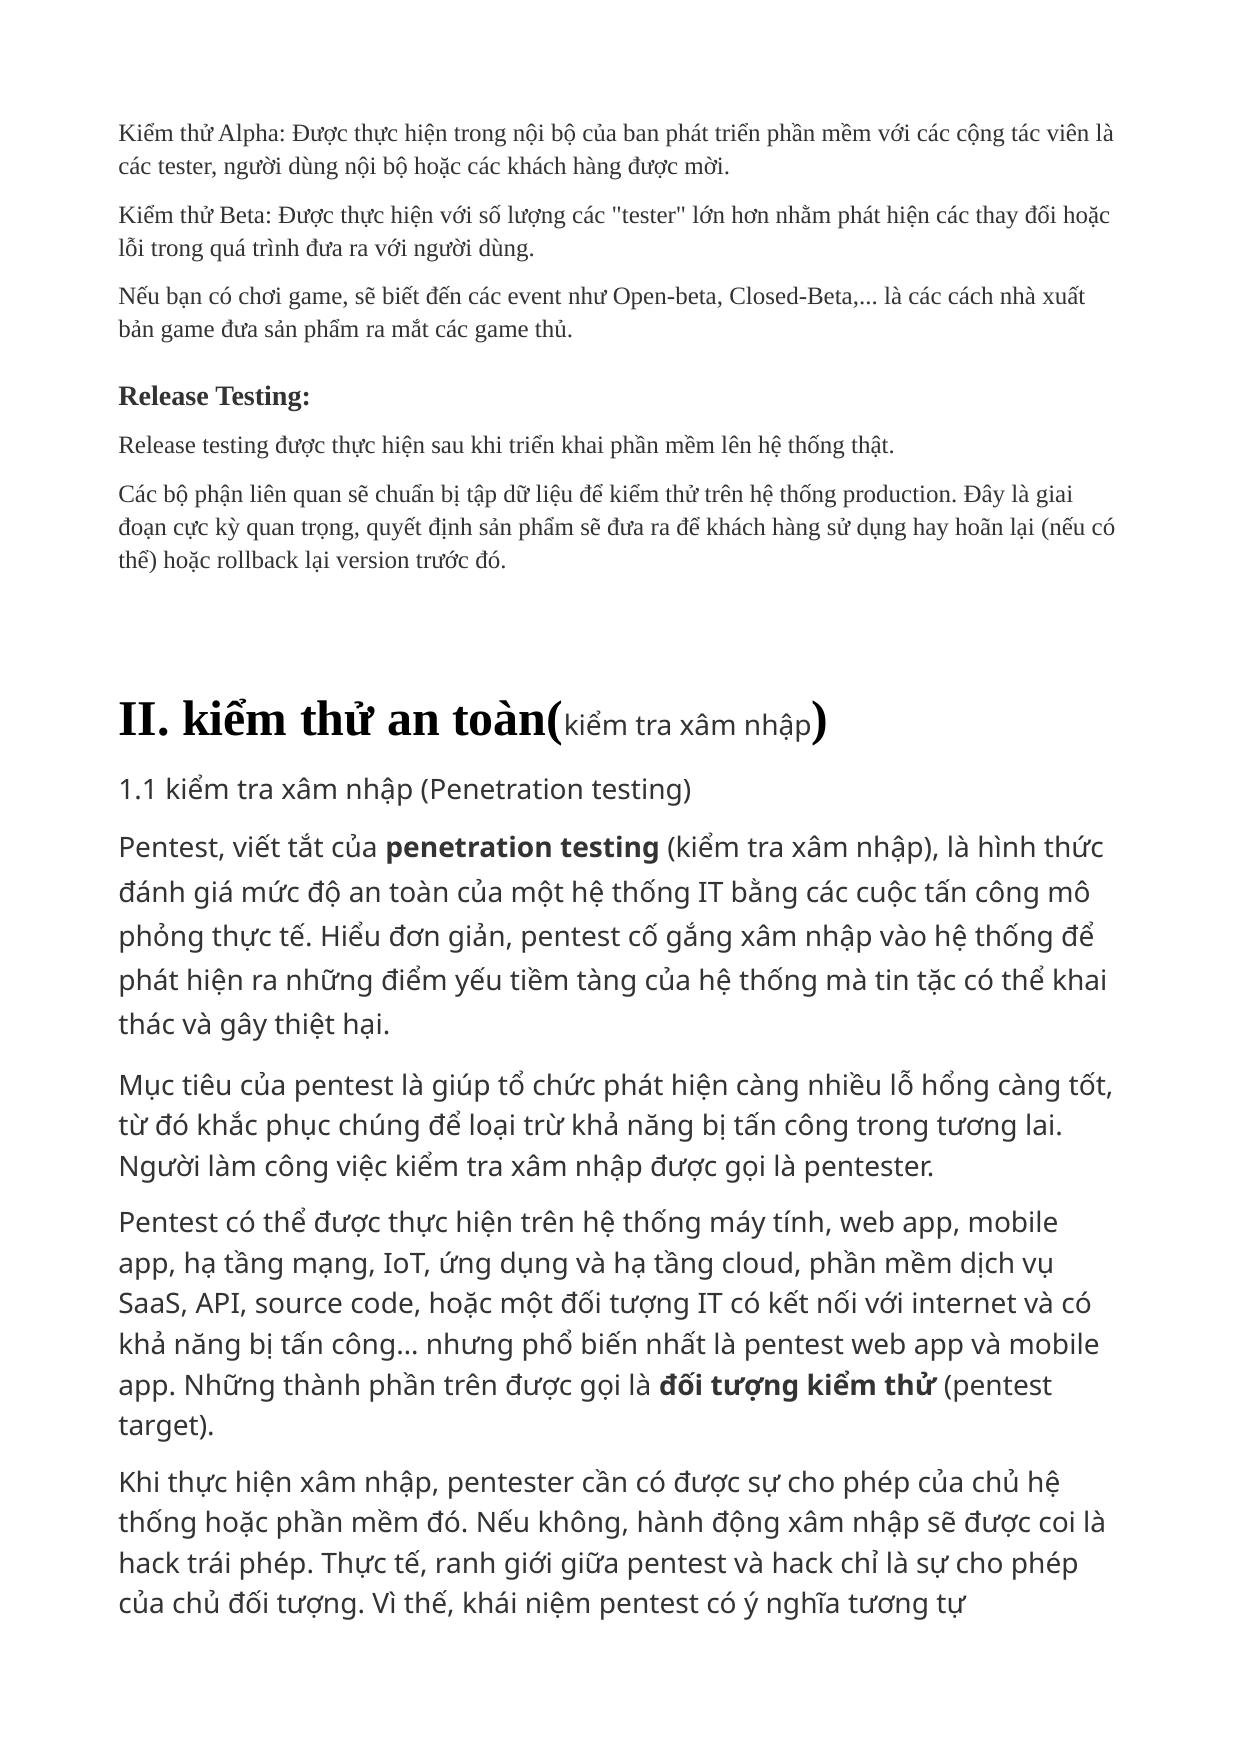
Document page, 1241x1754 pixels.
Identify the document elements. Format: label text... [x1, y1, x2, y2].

text Pentest, viết tắt của penetration testing (kiểm tra xâm nhập), là hình thức đánh giá mức độ an toàn của một hệ thống IT bằng các cuộc tấn công mô phỏng thực tế. Hiểu đơn giản, pentest cố gắng xâm nhập vào hệ thống để phát hiện ra những điểm yếu tiềm tàng của hệ thống mà tin tặc có thể khai thác và gây thiệt hại. [118, 828, 1122, 1042]
text Nếu bạn có chơi game, sẽ biết đến các event như Open-beta, Closed-Beta,... là các cách nhà xuất bản game đưa sản phẩm ra mắt các game thủ. [118, 281, 1122, 343]
text Kiểm thử Beta: Được thực hiện với số lượng các "tester" lớn hơn nhằm phát hiện các thay đổi hoặc lỗi trong quá trình đưa ra với người dùng. [118, 200, 1122, 262]
text Kiểm thử Alpha: Được thực hiện trong nội bộ của ban phát triển phần mềm với các cộng tác viên là các tester, người dùng nội bộ hoặc các khách hàng được mời. [118, 118, 1122, 180]
subtitle Release Testing: [118, 379, 1122, 411]
text Các bộ phận liên quan sẽ chuẩn bị tập dữ liệu để kiểm thử trên hệ thống production. Đây là giai đoạn cực kỳ quan trọng, quyết định sản phẩm sẽ đưa ra để khách hàng sử dụng hay hoãn lại (nếu có thể) hoặc rollback lại version trước đó. [118, 479, 1122, 573]
text Mục tiêu của pentest là giúp tổ chức phát hiện càng nhiều lỗ hổng càng tốt, từ đó khắc phục chúng để loại trừ khả năng bị tấn công trong tương lai. Người làm công việc kiểm tra xâm nhập được gọi là pentester. [118, 1063, 1122, 1184]
text Khi thực hiện xâm nhập, pentester cần có được sự cho phép của chủ hệ thống hoặc phần mềm đó. Nếu không, hành động xâm nhập sẽ được coi là hack trái phép. Thực tế, ranh giới giữa pentest và hack chỉ là sự cho phép của chủ đối tượng. Vì thế, khái niệm pentest có ý nghĩa tương tự [118, 1459, 1122, 1622]
text 1.1 kiểm tra xâm nhập (Penetration testing) [118, 769, 1122, 807]
text II. kiểm thử an toàn(kiểm tra xâm nhập) [118, 688, 1122, 746]
text Pentest có thể được thực hiện trên hệ thống máy tính, web app, mobile app, hạ tầng mạng, IoT, ứng dụng và hạ tầng cloud, phần mềm dịch vụ SaaS, API, source code, hoặc một đối tượng IT có kết nối với internet và có khả năng bị tấn công… nhưng phổ biến nhất là pentest web app và mobile app. Những thành phần trên được gọi là đối tượng kiểm thử (pentest target). [118, 1200, 1122, 1444]
text Release testing được thực hiện sau khi triển khai phần mềm lên hệ thống thật. [118, 430, 1122, 459]
